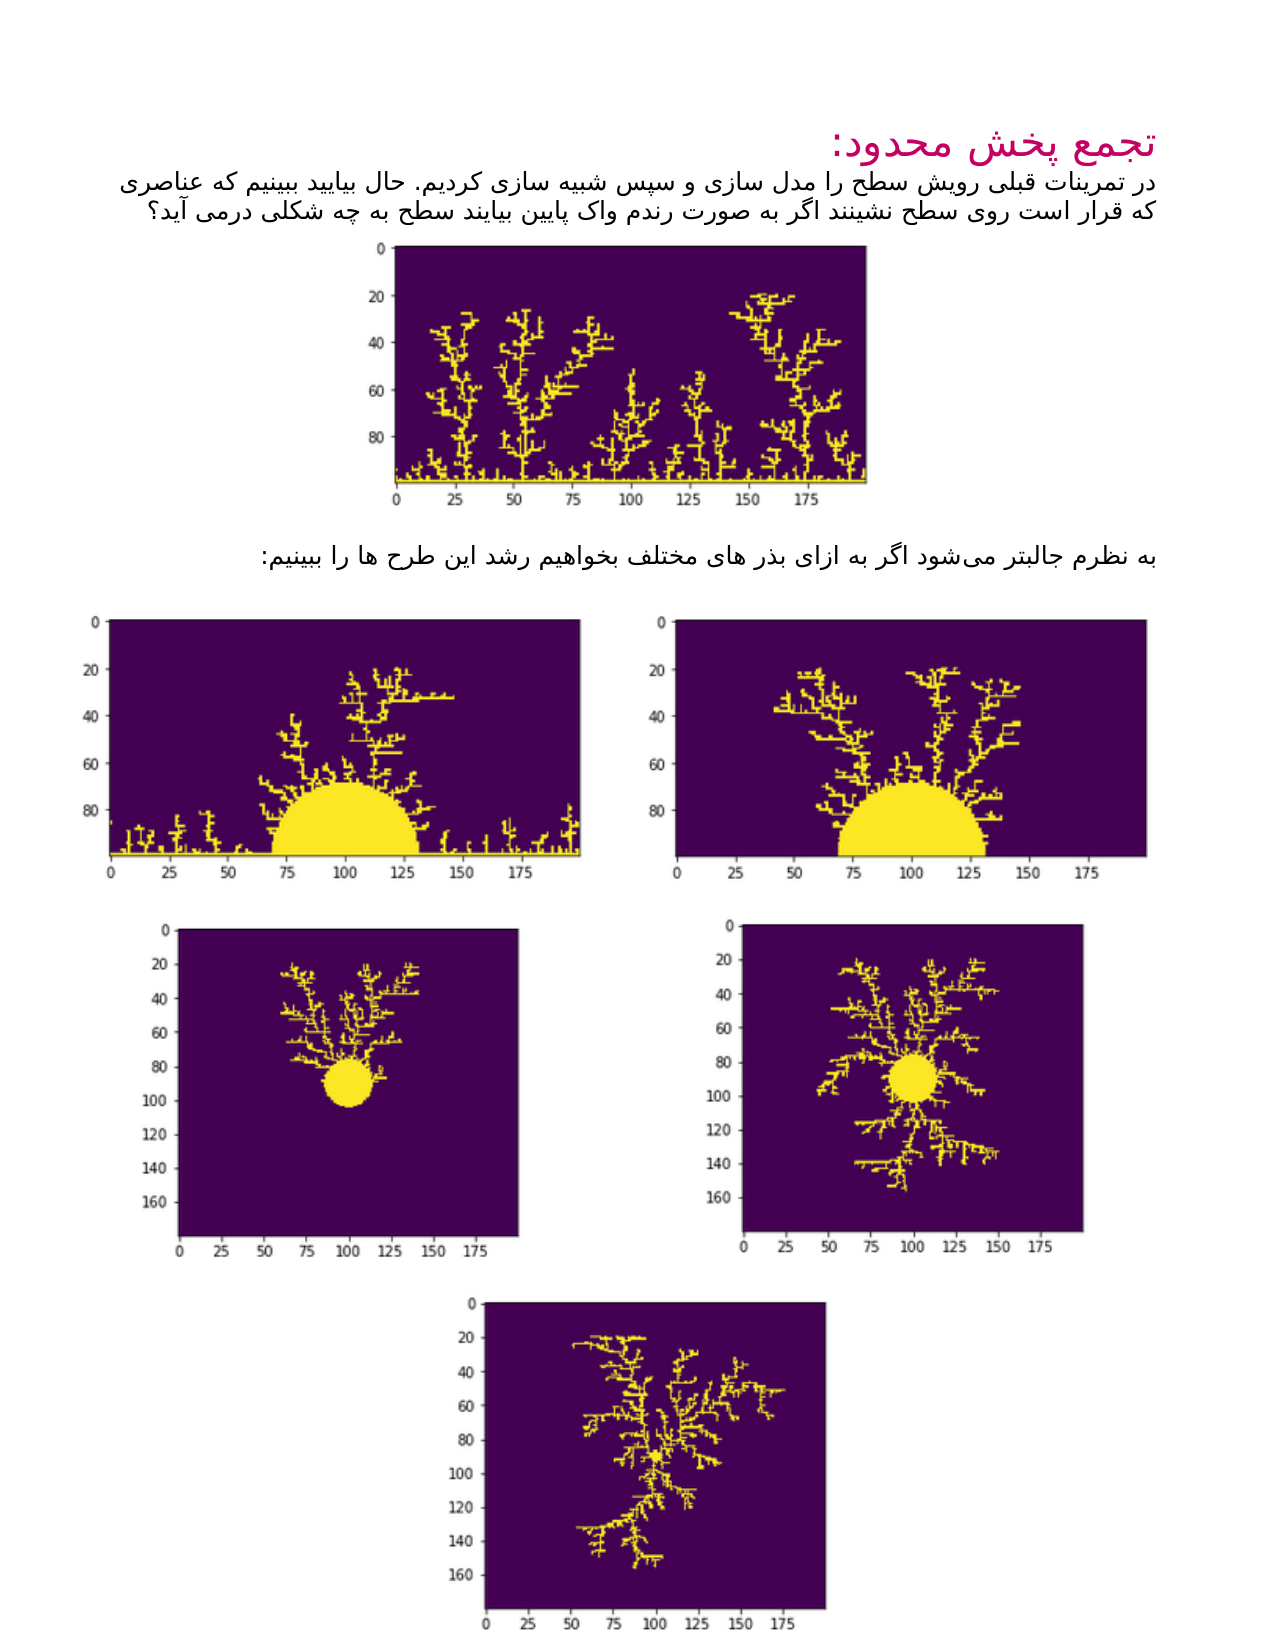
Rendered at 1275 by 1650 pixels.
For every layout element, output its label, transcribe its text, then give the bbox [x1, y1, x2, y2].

picture [630, 601, 1184, 893]
picture [693, 901, 1116, 1276]
text به نظرم جالبتر می‌شود اگر به ازای بذر های مختلف بخواهیم رشد این طرح ها را ببینیم: [118, 541, 1157, 570]
picture [351, 225, 924, 518]
picture [132, 907, 857, 1650]
text در تمرینات قبلی رویش سطح را مدل سازی و سپس شبیه سازی کردیم. حال بیایید ببینیم که عناصری که قرار است روی سطح نشینند اگر به صورت رندم واک پایین بیایند سطح به چه شکلی درمی آید؟ [118, 167, 1157, 225]
picture [67, 597, 605, 891]
text تجمع پخش محدود: [118, 118, 1157, 167]
